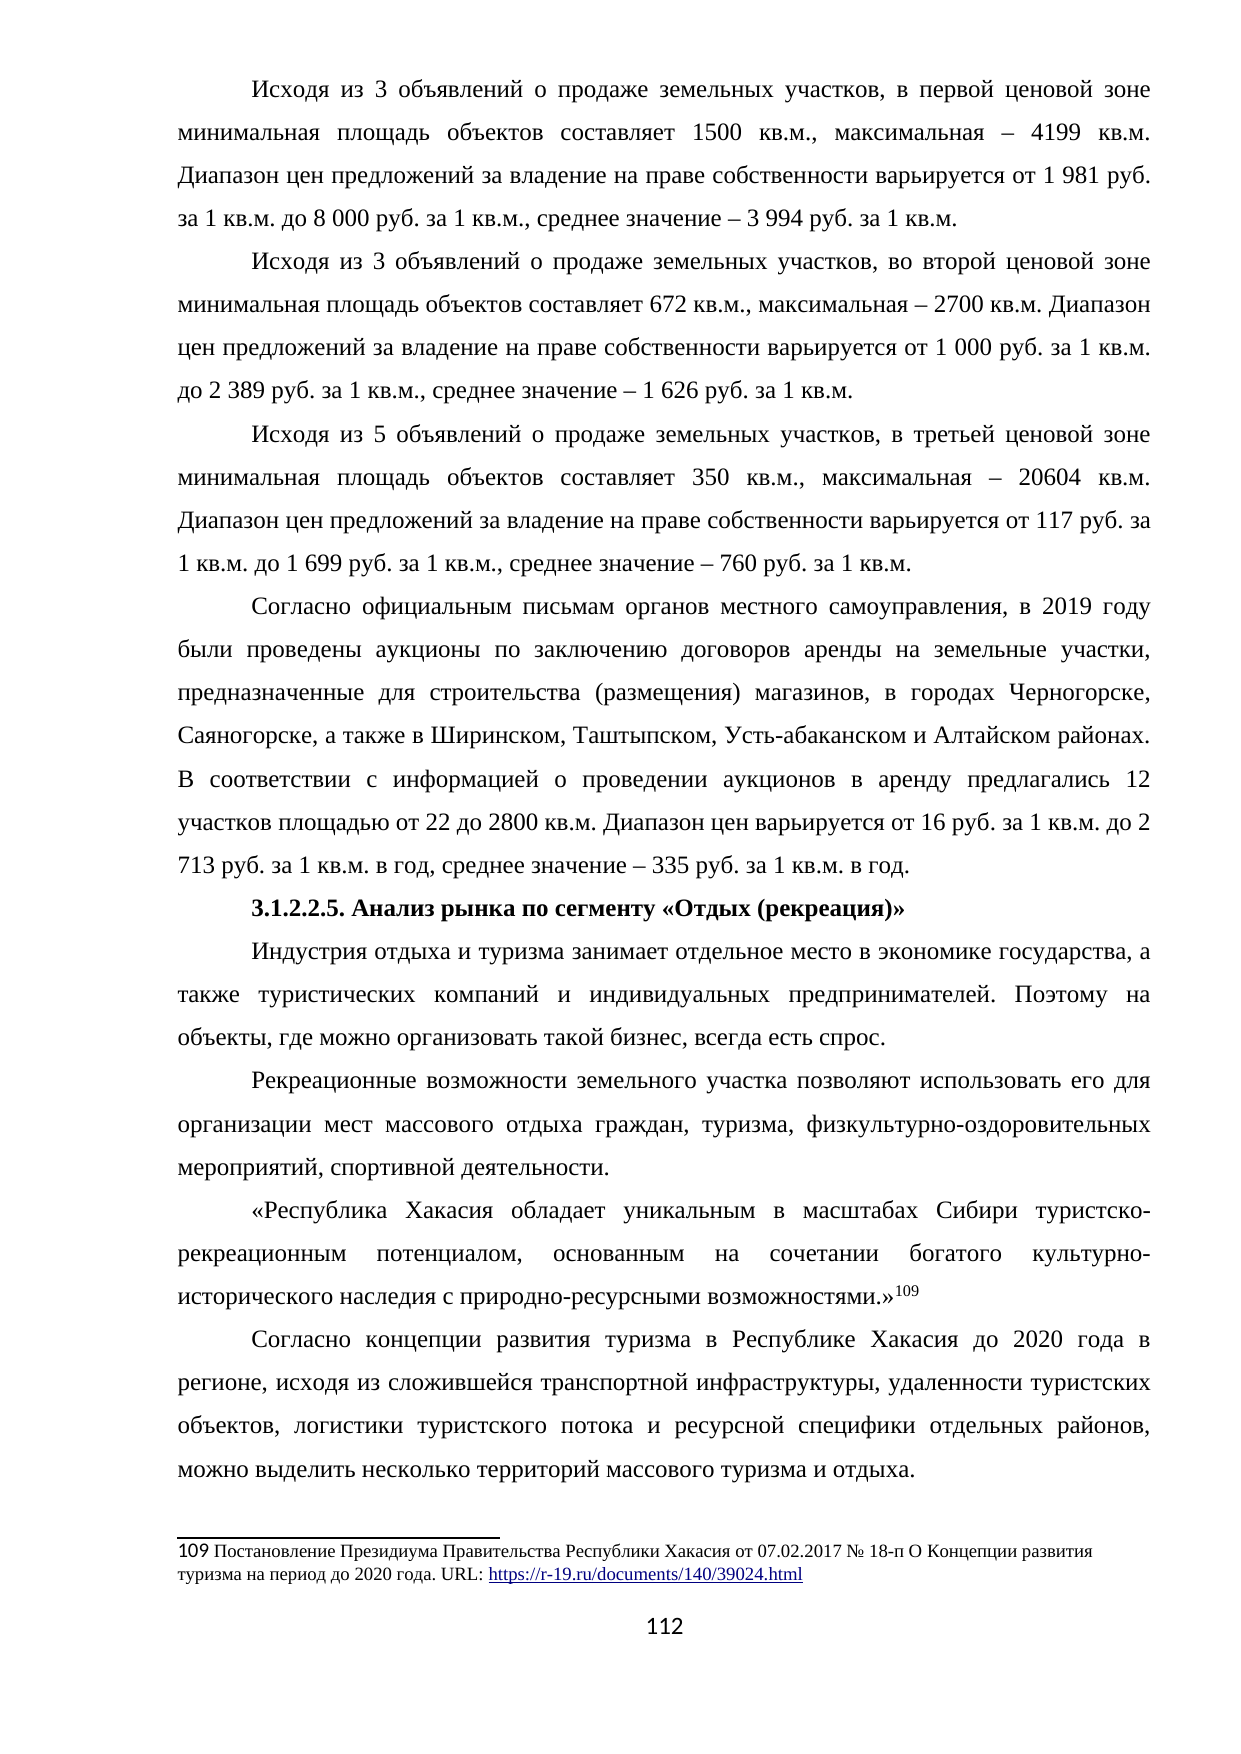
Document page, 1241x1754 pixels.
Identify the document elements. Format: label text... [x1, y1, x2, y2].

text Постановление Президиума Правительства Республики Хакасия от 07.02.2017 № 18-п О Концепции развития туризма на период до 2020 года. URL: https://r-19.ru/documents/140/39024.html [177, 1538, 1152, 1585]
text Исходя из 5 объявлений о продаже земельных участков, в третьей ценовой зоне минимальная площадь объектов составляет 350 кв.м., максимальная – 20604 кв.м. Диапазон цен предложений за владение на праве собственности варьируется от 117 руб. за 1 кв.м. до 1 699 руб. за 1 кв.м., среднее значение – 760 руб. за 1 кв.м. [177, 419, 1152, 577]
text Исходя из 3 объявлений о продаже земельных участков, в первой ценовой зоне минимальная площадь объектов составляет 1500 кв.м., максимальная – 4199 кв.м. Диапазон цен предложений за владение на праве собственности варьируется от 1 981 руб. за 1 кв.м. до 8 000 руб. за 1 кв.м., среднее значение – 3 994 руб. за 1 кв.м. [177, 74, 1152, 232]
text 3.1.2.2.5. Анализ рынка по сегменту «Отдых (рекреация)» [177, 893, 1152, 922]
text Рекреационные возможности земельного участка позволяют использовать его для организации мест массового отдыха граждан, туризма, физкультурно-оздоровительных мероприятий, спортивной деятельности. [177, 1066, 1152, 1181]
text Исходя из 3 объявлений о продаже земельных участков, во второй ценовой зоне минимальная площадь объектов составляет 672 кв.м., максимальная – 2700 кв.м. Диапазон цен предложений за владение на праве собственности варьируется от 1 000 руб. за 1 кв.м. до 2 389 руб. за 1 кв.м., среднее значение – 1 626 руб. за 1 кв.м. [177, 246, 1152, 404]
text Согласно официальным письмам органов местного самоуправления, в 2019 году были проведены аукционы по заключению договоров аренды на земельные участки, предназначенные для строительства (размещения) магазинов, в городах Черногорске, Саяногорске, а также в Ширинском, Таштыпском, Усть-абаканском и Алтайском районах. В соответствии с информацией о проведении аукционов в аренду предлагались 12 участков площадью от 22 до 2800 кв.м. Диапазон цен варьируется от 16 руб. за 1 кв.м. до 2 713 руб. за 1 кв.м. в год, среднее значение – 335 руб. за 1 кв.м. в год. [177, 591, 1152, 879]
text Индустрия отдыха и туризма занимает отдельное место в экономике государства, а также туристических компаний и индивидуальных предпринимателей. Поэтому на объекты, где можно организовать такой бизнес, всегда есть спрос. [177, 936, 1152, 1051]
text «Республика Хакасия обладает уникальным в масштабах Сибири туристско-рекреационным потенциалом, основанным на сочетании богатого культурно-исторического наследия с природно-ресурсными возможностями.» [177, 1195, 1152, 1310]
text Согласно концепции развития туризма в Республике Хакасия до 2020 года в регионе, исходя из сложившейся транспортной инфраструктуры, удаленности туристских объектов, логистики туристского потока и ресурсной специфики отдельных районов, можно выделить несколько территорий массового туризма и отдыха. [177, 1324, 1152, 1482]
